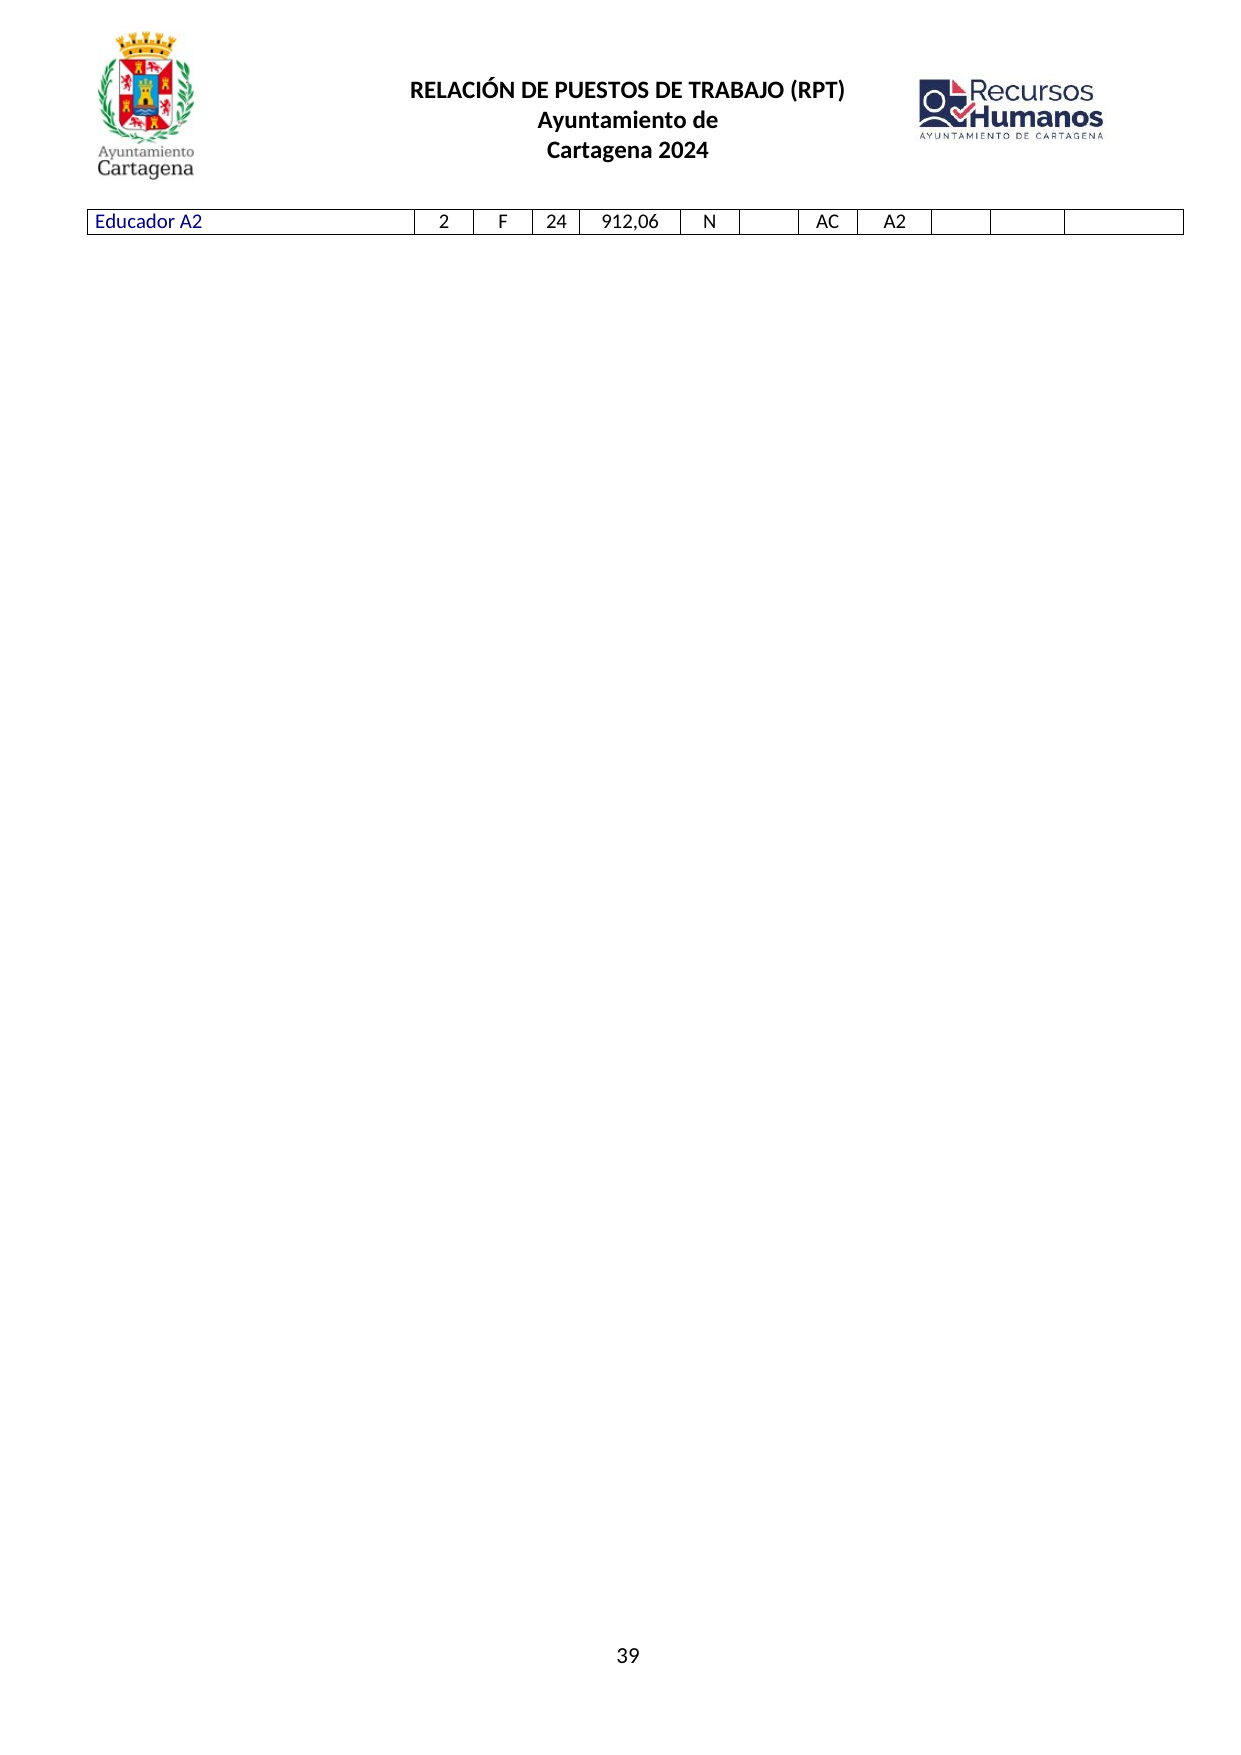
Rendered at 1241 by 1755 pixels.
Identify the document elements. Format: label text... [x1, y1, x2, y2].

table_cell [932, 210, 990, 234]
table_cell Educador A2 [88, 210, 414, 234]
table_cell 24 [533, 210, 579, 234]
table_cell [991, 210, 1064, 234]
table_cell 2 [415, 210, 473, 234]
table_cell F [474, 210, 532, 234]
table_cell [740, 210, 798, 234]
table_cell 912,06 [580, 210, 680, 234]
table_cell A2 [858, 210, 931, 234]
table_cell N [681, 210, 739, 234]
table_cell [1065, 210, 1183, 234]
table_cell AC [799, 210, 857, 234]
